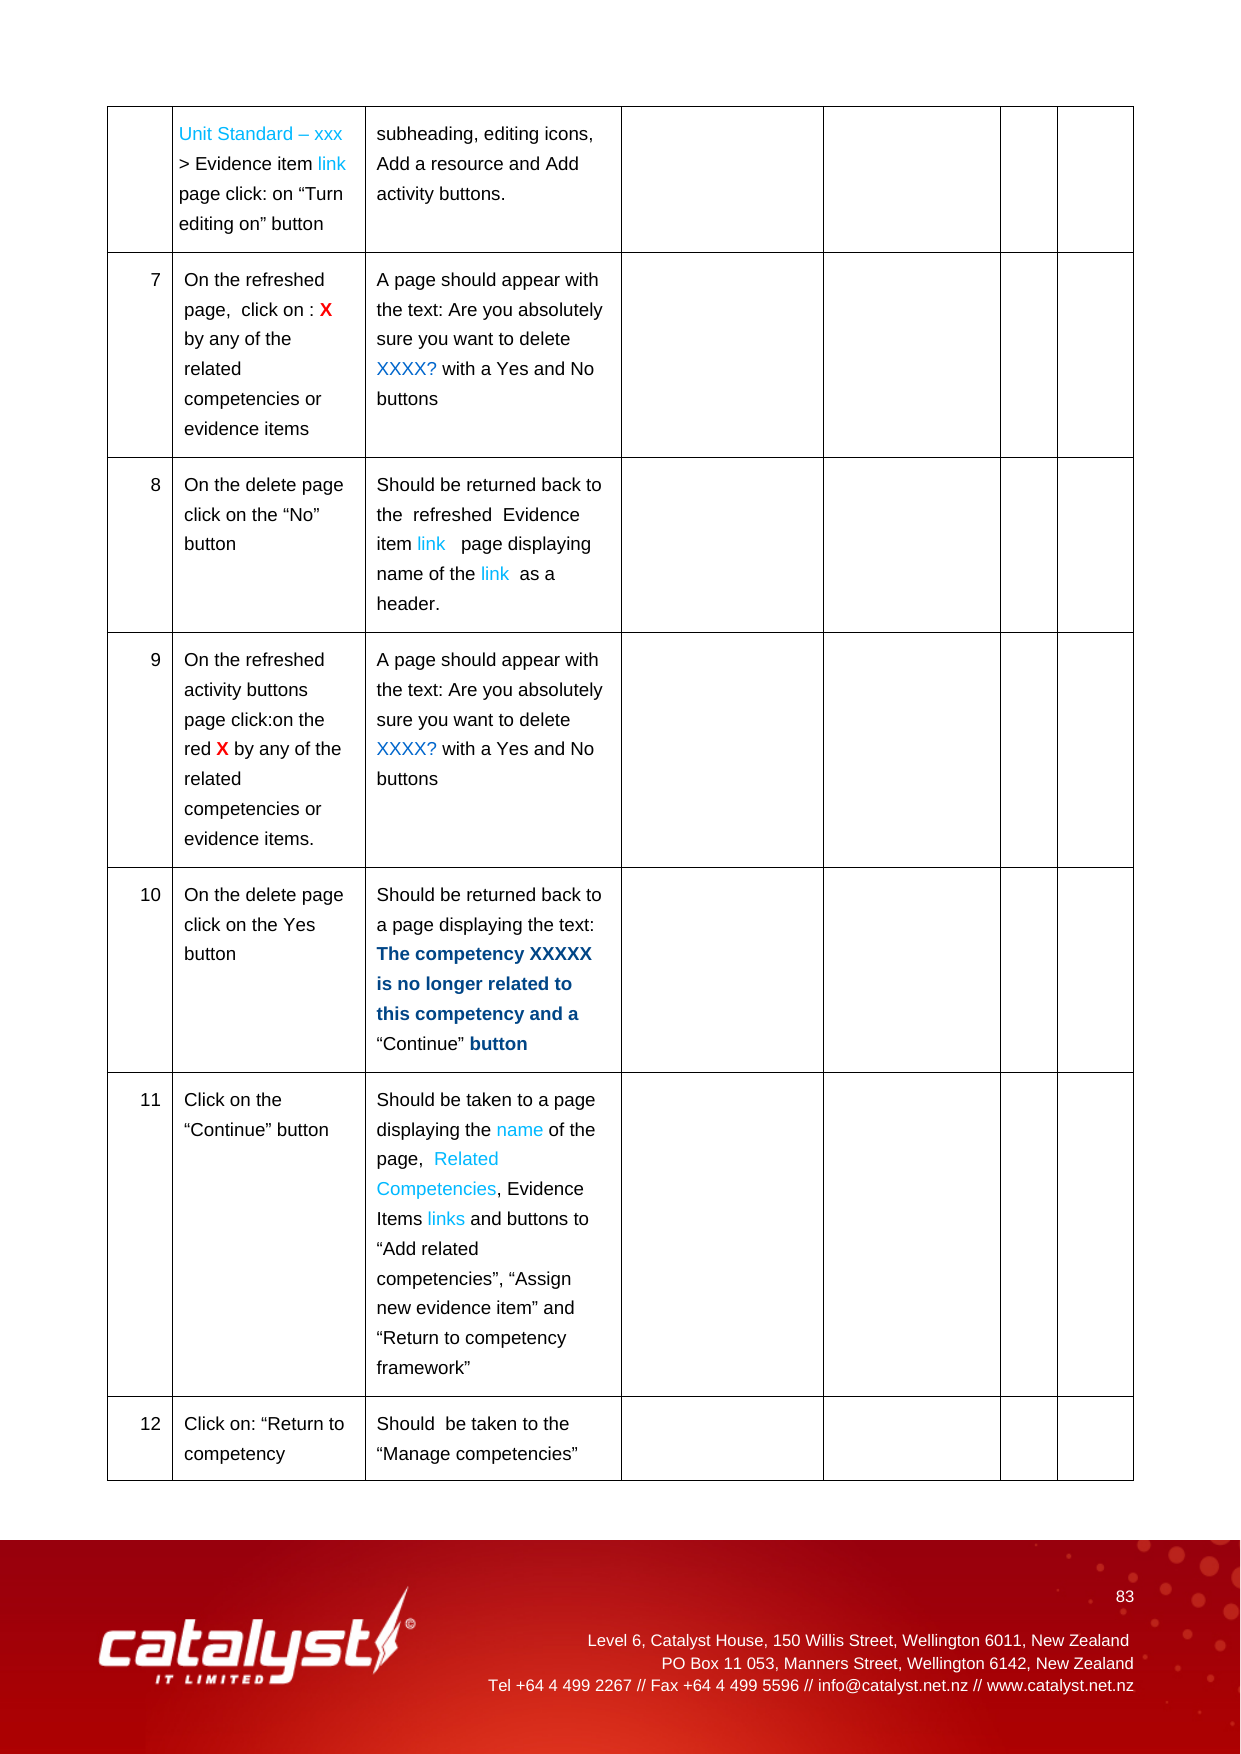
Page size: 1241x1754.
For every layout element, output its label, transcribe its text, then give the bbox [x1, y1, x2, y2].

table_cell [1001, 1073, 1057, 1396]
table_cell [824, 633, 1000, 867]
table_cell Should be returned back to a page displaying the text: The competency XXXXX is no longer related to this competency and a “Continue” button [366, 868, 621, 1072]
table_cell [1058, 253, 1133, 457]
table_cell 9 [108, 633, 172, 867]
table_cell On the delete page click on the “No” button [173, 458, 365, 632]
table_cell [1001, 633, 1057, 867]
table_cell On the refreshed activity buttons page click:on the red X by any of the related competencies or evidence items. [173, 633, 365, 867]
table_cell [824, 1073, 1000, 1396]
table_cell [622, 1397, 823, 1480]
table_cell [1001, 107, 1057, 252]
table_cell [824, 1397, 1000, 1480]
table_cell [1001, 458, 1057, 632]
table_cell On the refreshed page, click on : X by any of the related competencies or evidence items [173, 253, 365, 457]
table_cell 10 [108, 868, 172, 1072]
table_cell [1058, 1397, 1133, 1480]
table_cell subheading, editing icons, Add a resource and Add activity buttons. [366, 107, 621, 252]
table_cell [1058, 458, 1133, 632]
table_cell [1001, 868, 1057, 1072]
table_cell [622, 458, 823, 632]
table_cell Should be taken to a page displaying the name of the page, Related Competencies, Evidence Items links and buttons to “Add related competencies”, “Assign new evidence item” and “Return to competency framework” [366, 1073, 621, 1396]
table_cell 11 [108, 1073, 172, 1396]
table_cell [1001, 253, 1057, 457]
table_cell Should be taken to the “Manage competencies” [366, 1397, 621, 1480]
table_cell On the delete page click on the Yes button [173, 868, 365, 1072]
table_cell 7 [108, 253, 172, 457]
table_cell [622, 868, 823, 1072]
table_cell [622, 1073, 823, 1396]
table_cell [108, 107, 172, 252]
table_cell [622, 253, 823, 457]
table_cell Click on the “Continue” button [173, 1073, 365, 1396]
table_cell Click on: “Return to competency [173, 1397, 365, 1480]
table_cell [1058, 868, 1133, 1072]
table_cell [824, 458, 1000, 632]
table_cell [1001, 1397, 1057, 1480]
table_cell [824, 107, 1000, 252]
table_cell [622, 107, 823, 252]
table_cell 12 [108, 1397, 172, 1480]
table_cell [824, 868, 1000, 1072]
table_cell Unit Standard – xxx > Evidence item link page click: on “Turn editing on” button [173, 107, 365, 252]
table_cell [1058, 633, 1133, 867]
table_cell [622, 633, 823, 867]
table_cell A page should appear with the text: Are you absolutely sure you want to delete XXXX? with a Yes and No buttons [366, 253, 621, 457]
table_cell [824, 253, 1000, 457]
picture [0, 1540, 1241, 1754]
table_cell [1058, 107, 1133, 252]
table_cell A page should appear with the text: Are you absolutely sure you want to delete XXXX? with a Yes and No buttons [366, 633, 621, 867]
table_cell 8 [108, 458, 172, 632]
table_cell [1058, 1073, 1133, 1396]
table_cell Should be returned back to the refreshed Evidence item link page displaying name of the link as a header. [366, 458, 621, 632]
